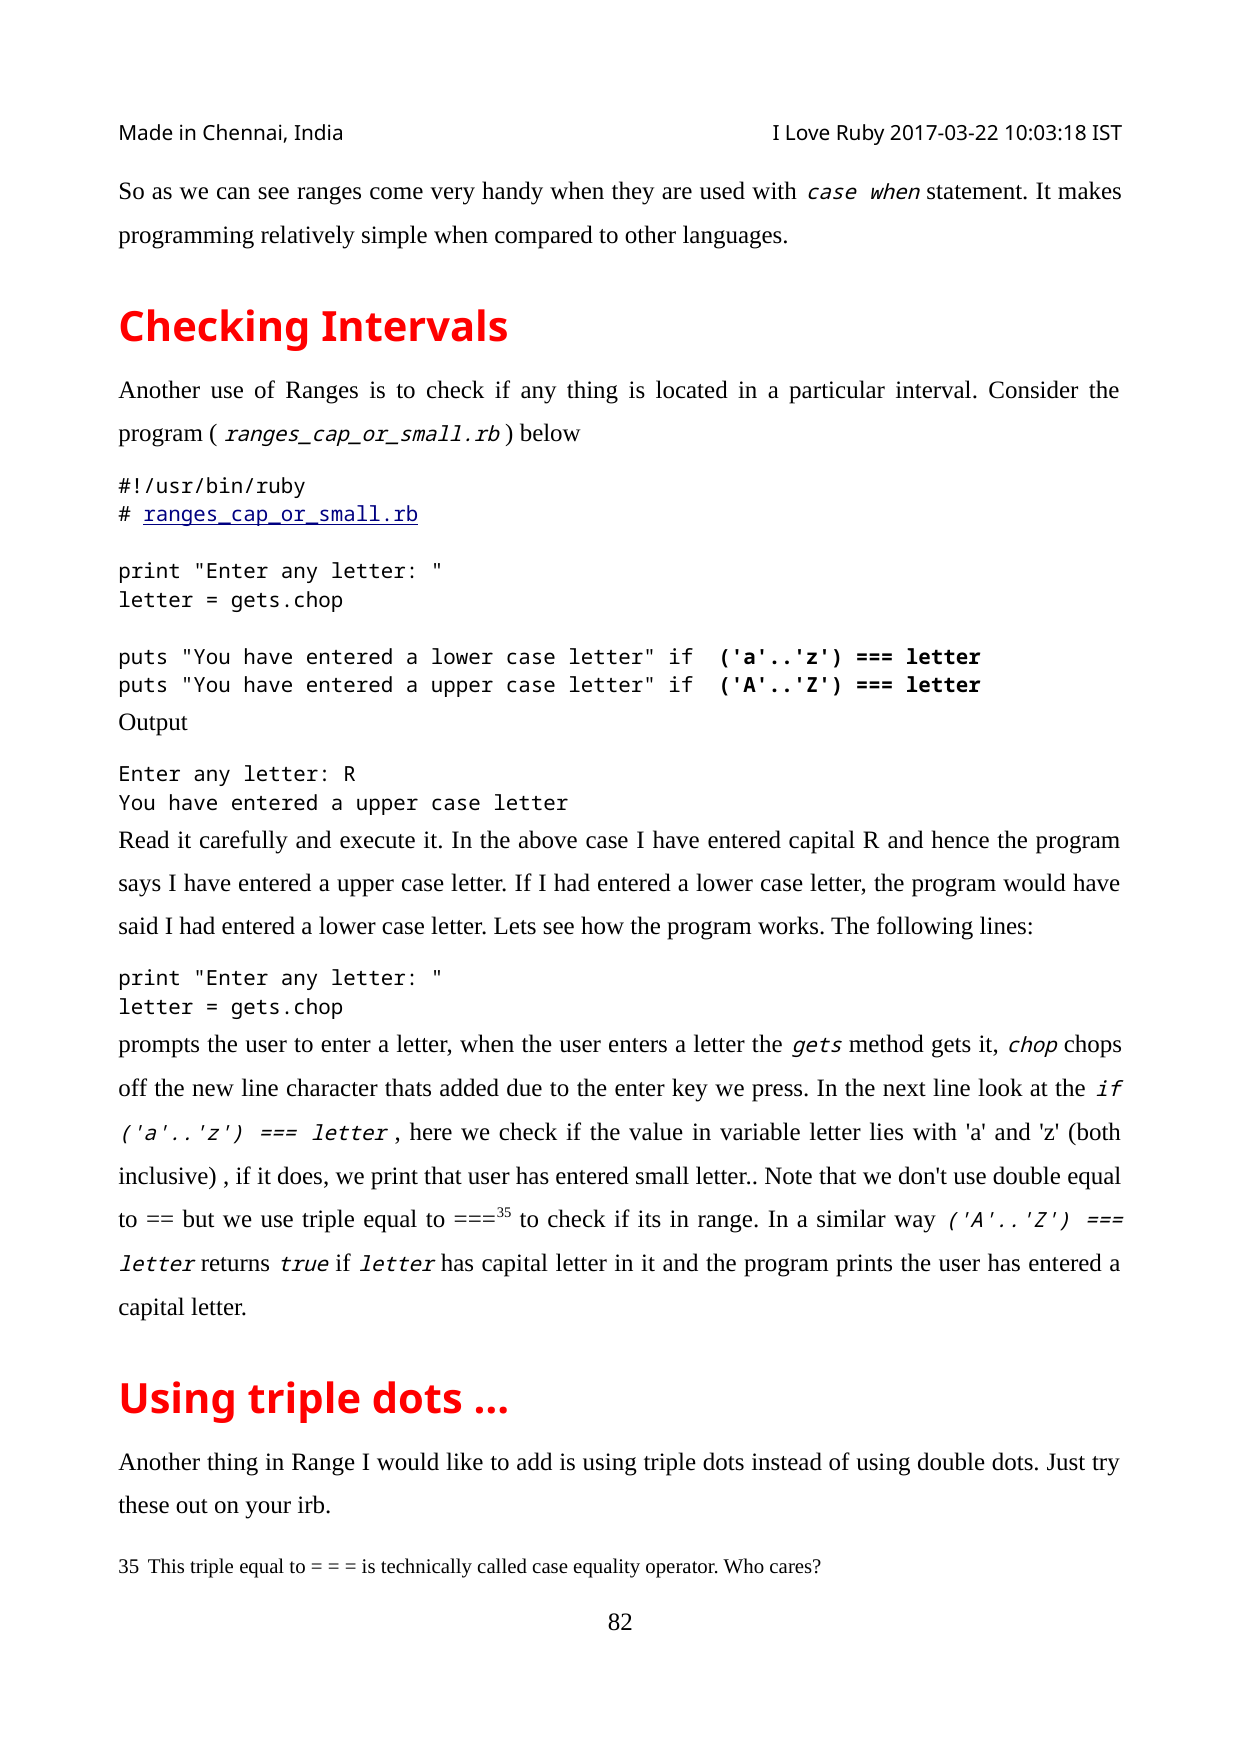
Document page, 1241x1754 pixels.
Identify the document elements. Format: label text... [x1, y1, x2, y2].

text letter = gets.chop [118, 992, 1122, 1020]
text Read it carefully and execute it. In the above case I have entered capital R and hence the program says I have entered a upper case letter. If I had entered a lower case letter, the program would have said I had entered a lower case letter. Lets see how the program works. The following lines: [118, 825, 1122, 940]
text You have entered a upper case letter [118, 788, 1122, 816]
text Enter any letter: R [118, 759, 1122, 788]
subtitle Using triple dots … [118, 1368, 1122, 1425]
text print "Enter any letter: " [118, 963, 1122, 992]
text Output [118, 707, 1122, 736]
text # ranges_cap_or_small.rb [118, 499, 1122, 528]
text Another use of Ranges is to check if any thing is located in a particular interval. Consider the program ( ranges_cap_or_small.rb ) below [118, 375, 1122, 448]
text puts "You have entered a upper case letter" if ('A'..'Z') === letter [118, 670, 1122, 699]
text So as we can see ranges come very handy when they are used with case when statement. It makes programming relatively simple when compared to other languages. [118, 176, 1122, 249]
text This triple equal to = = = is technically called case equality operator. Who cares? [118, 1553, 1122, 1578]
text Another thing in Range I would like to add is using triple dots instead of using double dots. Just try these out on your irb. [118, 1447, 1122, 1518]
text prompts the user to enter a letter, when the user enters a letter the gets method gets it, chop chops off the new line character thats added due to the enter key we press. In the next line look at the if ('a'..'z') === letter , here we check if the value in variable letter lies with 'a' and 'z' (both inclusive) , if it does, we print that user has entered small letter.. Note that we don't use double equal to == but we use triple equal to === to check if its in range. In a similar way ('A'..'Z') === letter returns true if letter has capital letter in it and the program prints the user has entered a capital letter. [118, 1029, 1122, 1320]
text print "Enter any letter: " [118, 556, 1122, 585]
text #!/usr/bin/ruby [118, 471, 1122, 499]
text puts "You have entered a lower case letter" if ('a'..'z') === letter [118, 642, 1122, 670]
subtitle Checking Intervals [118, 297, 1122, 354]
text letter = gets.chop [118, 585, 1122, 613]
